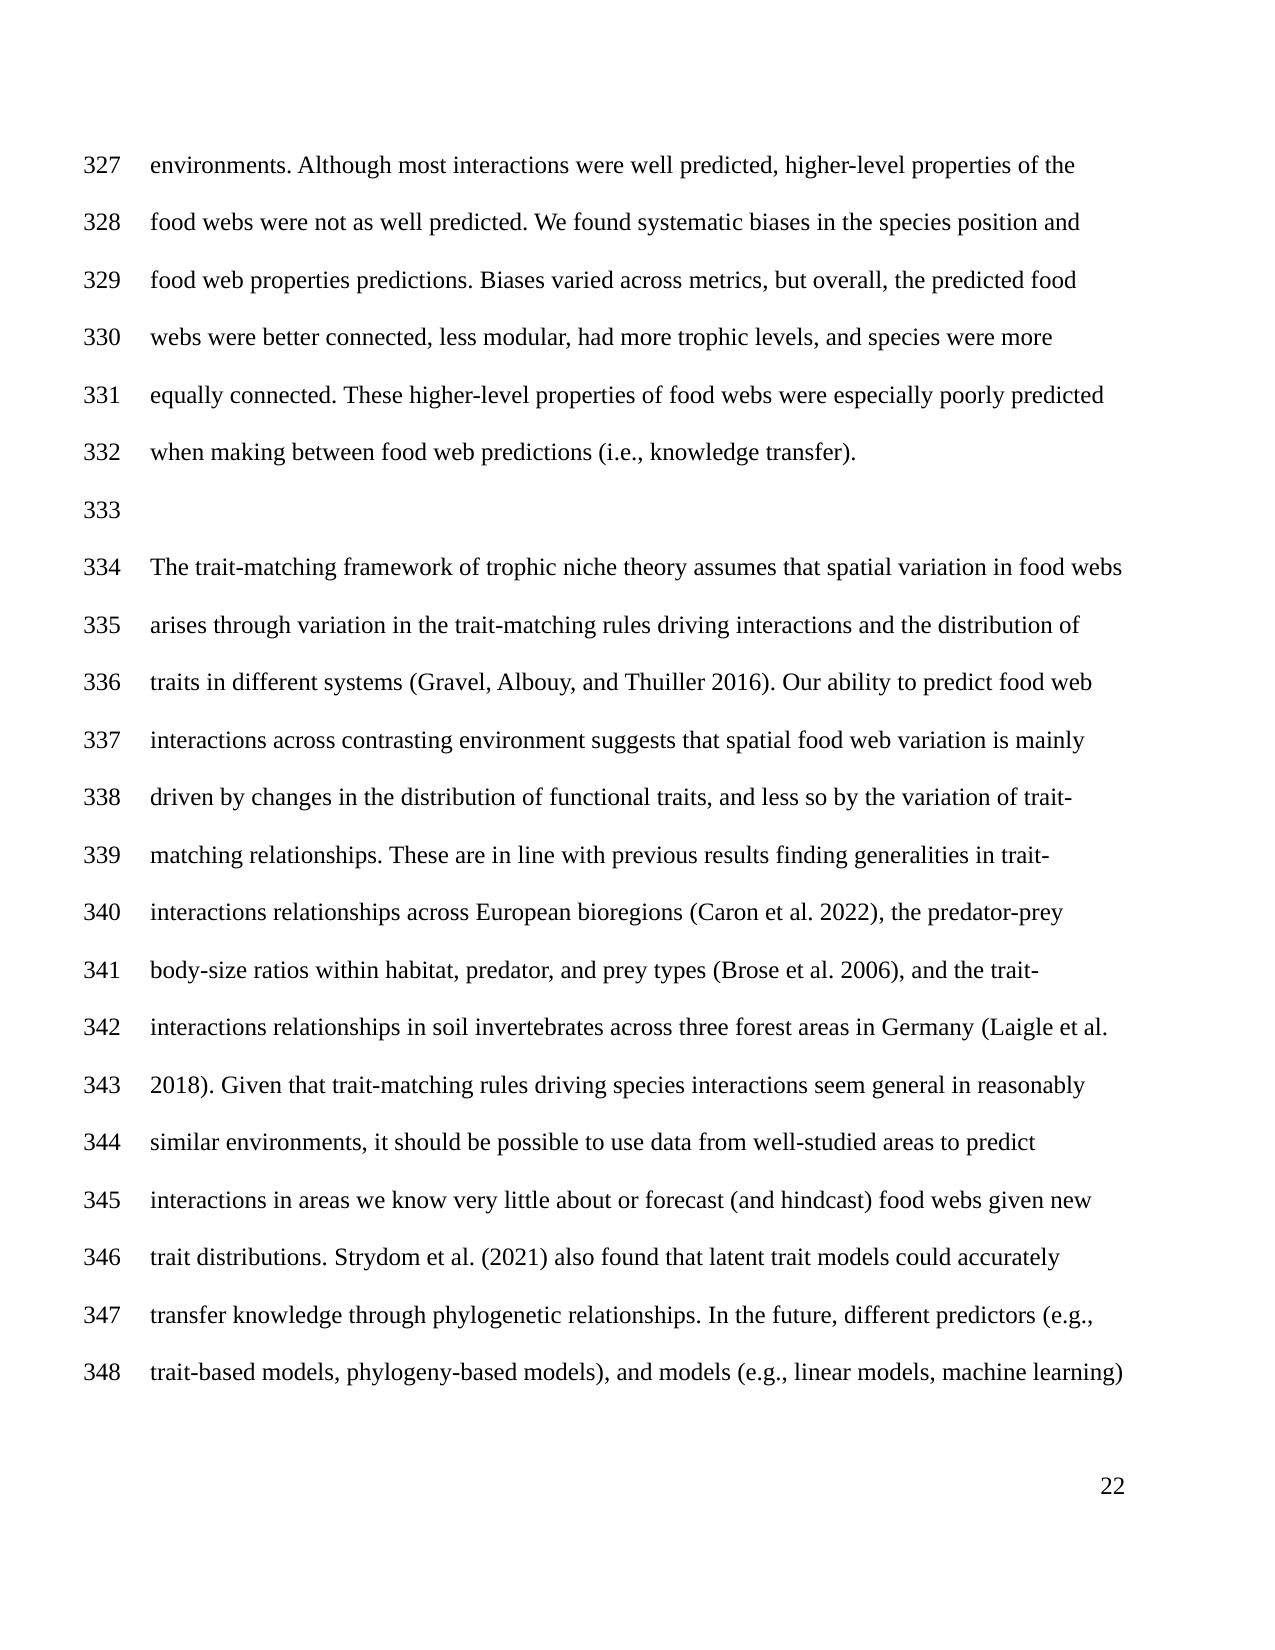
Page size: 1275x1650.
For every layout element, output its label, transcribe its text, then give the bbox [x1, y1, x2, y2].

text The trait-matching framework of trophic niche theory assumes that spatial variation in food webs arises through variation in the trait-matching rules driving interactions and the distribution of traits in different systems (Gravel, Albouy, and Thuiller 2016). Our ability to predict food web interactions across contrasting environment suggests that spatial food web variation is mainly driven by changes in the distribution of functional traits, and less so by the variation of trait-matching relationships. These are in line with previous results finding generalities in trait-interactions relationships across European bioregions (Caron et al. 2022), the predator-prey body-size ratios within habitat, predator, and prey types (Brose et al. 2006), and the trait-interactions relationships in soil invertebrates across three forest areas in Germany (Laigle et al. 2018). Given that trait-matching rules driving species interactions seem general in reasonably similar environments, it should be possible to use data from well-studied areas to predict interactions in areas we know very little about or forecast (and hindcast) food webs given new trait distributions. Strydom et al. (2021) also found that latent trait models could accurately transfer knowledge through phylogenetic relationships. In the future, different predictors (e.g., trait-based models, phylogeny-based models), and models (e.g., linear models, machine learning) [150, 552, 1125, 1386]
text environments. Although most interactions were well predicted, higher-level properties of the food webs were not as well predicted. We found systematic biases in the species position and food web properties predictions. Biases varied across metrics, but overall, the predicted food webs were better connected, less modular, had more trophic levels, and species were more equally connected. These higher-level properties of food webs were especially poorly predicted when making between food web predictions (i.e., knowledge transfer). [150, 150, 1125, 466]
